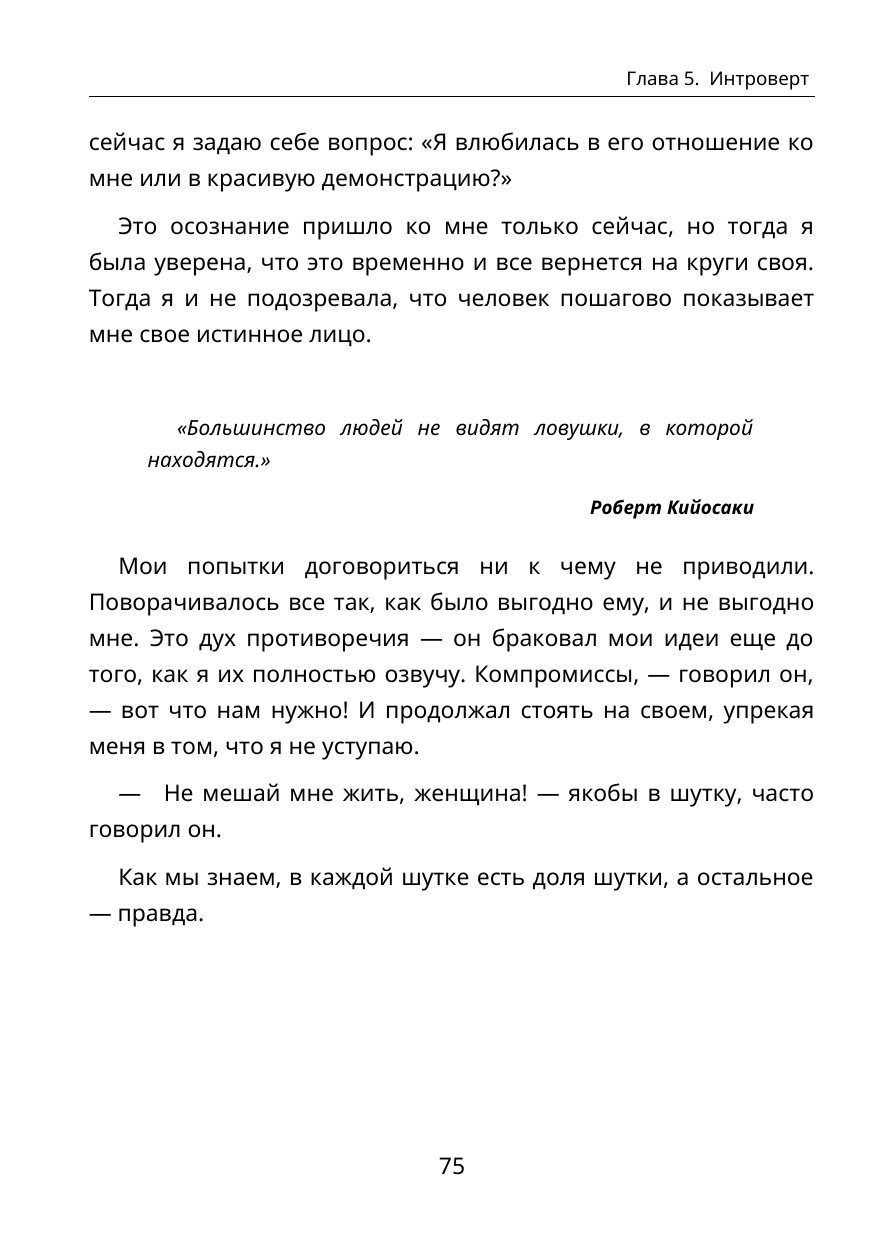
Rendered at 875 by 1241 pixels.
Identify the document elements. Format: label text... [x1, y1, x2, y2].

text Роберт Кийосаки [148, 490, 756, 520]
text сейчас я задаю себе вопрос: «Я влюбилась в его отношение ко мне или в красивую демонстрацию?» [88, 126, 815, 193]
text Мои попытки договориться ни к чему не приводили. Поворачивалось все так, как было выгодно ему, и не выгодно мне. Это дух противоречия — он браковал мои идеи еще до того, как я их полностью озвучу. Компромиссы, — говорил он, — вот что нам нужно! И продолжал стоять на своем, упрекая меня в том, что я не уступаю. [88, 550, 815, 761]
text Это осознание пришло ко мне только сейчас, но тогда я была уверена, что это временно и все вернется на круги своя. Тогда я и не подозревала, что человек пошагово показывает мне свое истинное лицо. [88, 210, 815, 349]
text Как мы знаем, в каждой шутке есть доля шутки, а остальное — правда. [88, 861, 815, 928]
text «Большинство людей не видят ловушки, в которой находятся.» [147, 413, 756, 474]
list Не мешай мне жить, женщина! — якобы в шутку, часто говорил он. [88, 777, 815, 844]
